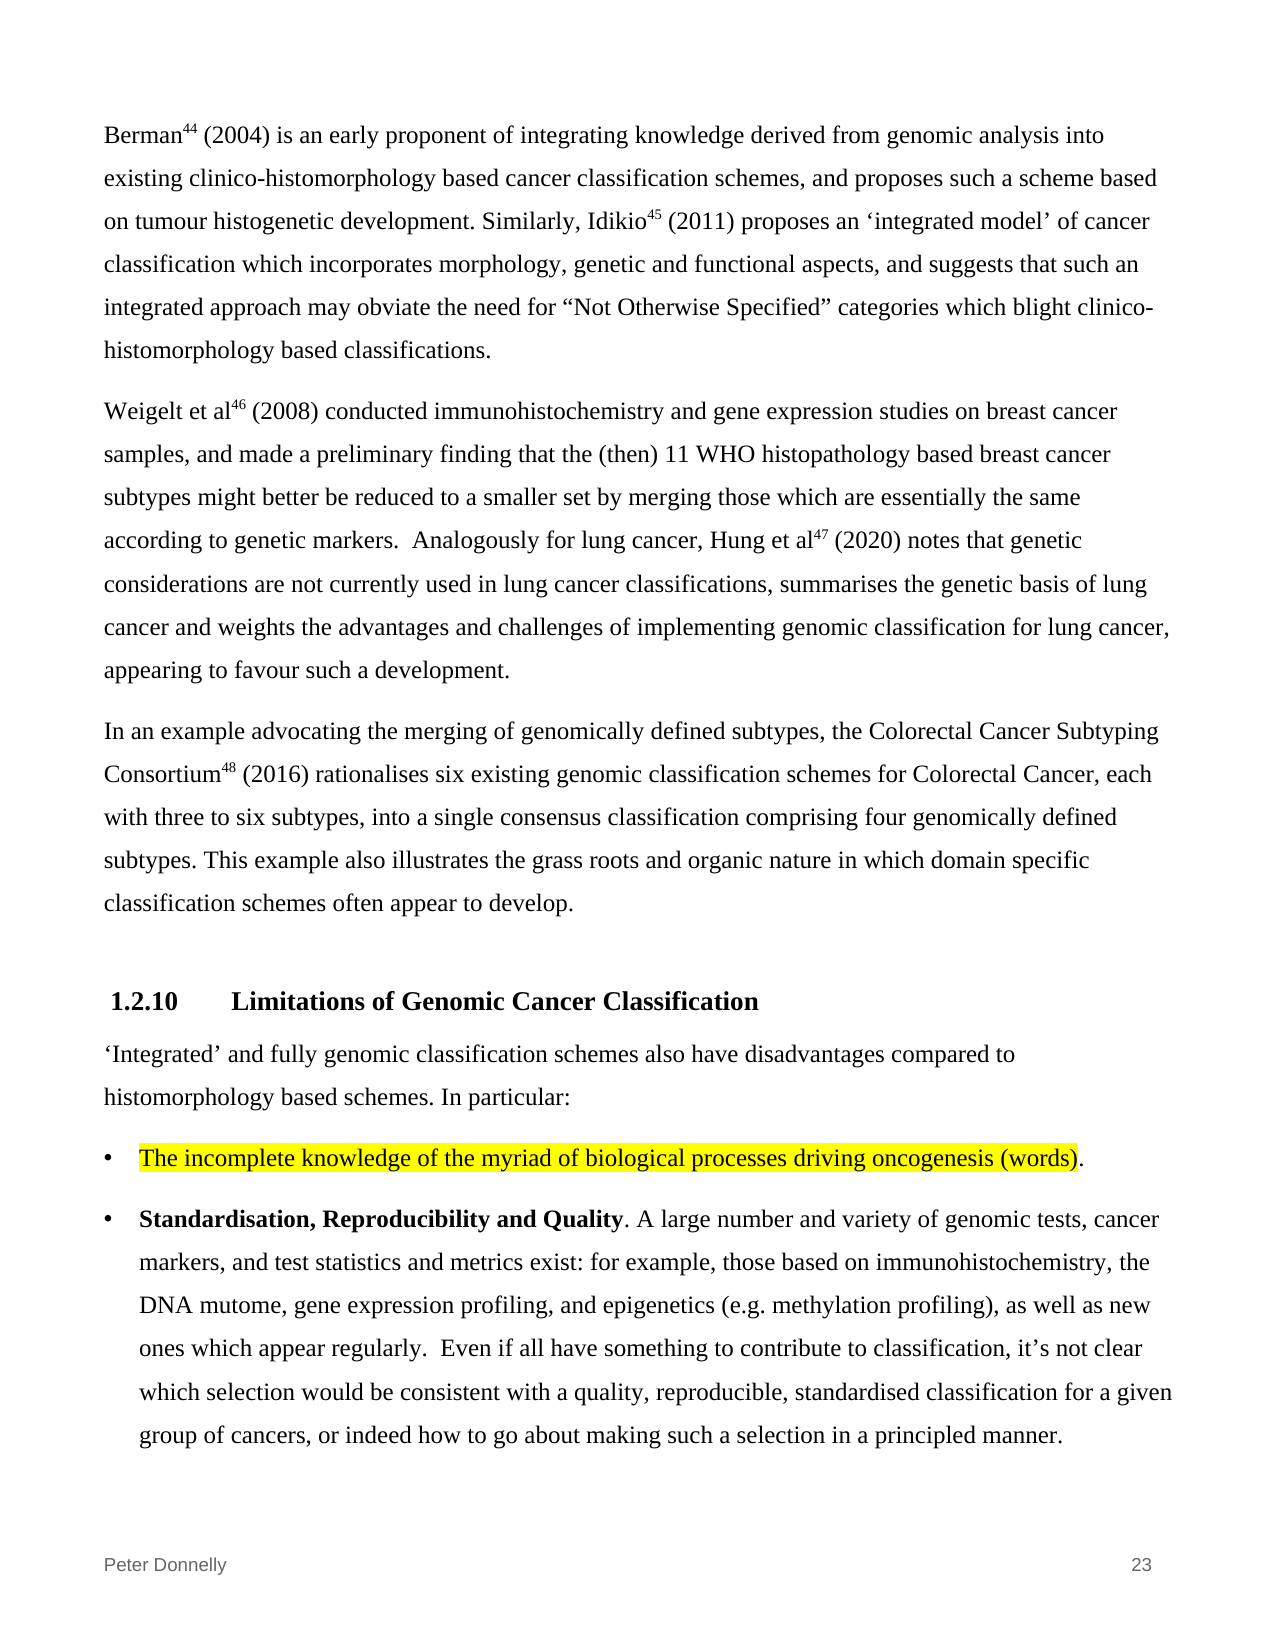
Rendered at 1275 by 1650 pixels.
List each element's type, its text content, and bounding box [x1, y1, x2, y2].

text Berman (2004) is an early proponent of integrating knowledge derived from genomic analysis into existing clinico-histomorphology based cancer classification schemes, and proposes such a scheme based on tumour histogenetic development. Similarly, Idikio (2011) proposes an ‘integrated model’ of cancer classification which incorporates morphology, genetic and functional aspects, and suggests that such an integrated approach may obviate the need for “Not Otherwise Specified” categories which blight clinico-histomorphology based classifications. [103, 120, 1181, 364]
list Standardisation, Reproducibility and Quality. A large number and variety of genomic tests, cancer markers, and test statistics and metrics exist: for example, those based on immunohistochemistry, the DNA mutome, gene expression profiling, and epigenetics (e.g. methylation profiling), as well as new ones which appear regularly. Even if all have something to contribute to classification, it’s not clear which selection would be consistent with a quality, reproducible, standardised classification for a given group of cancers, or indeed how to go about making such a selection in a principled manner. [103, 1204, 1181, 1448]
subtitle Limitations of Genomic Cancer Classification [103, 984, 1181, 1016]
list The incomplete knowledge of the myriad of biological processes driving oncogenesis (words). [103, 1143, 1181, 1172]
text In an example advocating the merging of genomically defined subtypes, the Colorectal Cancer Subtyping Consortium (2016) rationalises six existing genomic classification schemes for Colorectal Cancer, each with three to six subtypes, into a single consensus classification comprising four genomically defined subtypes. This example also illustrates the grass roots and organic nature in which domain specific classification schemes often appear to develop. [103, 716, 1181, 917]
text ‘Integrated’ and fully genomic classification schemes also have disadvantages compared to histomorphology based schemes. In particular: [103, 1039, 1181, 1111]
text Weigelt et al (2008) conducted immunohistochemistry and gene expression studies on breast cancer samples, and made a preliminary finding that the (then) 11 WHO histopathology based breast cancer subtypes might better be reduced to a smaller set by merging those which are essentially the same according to genetic markers. Analogously for lung cancer, Hung et al (2020) notes that genetic considerations are not currently used in lung cancer classifications, summarises the genetic basis of lung cancer and weights the advantages and challenges of implementing genomic classification for lung cancer, appearing to favour such a development. [103, 396, 1181, 684]
